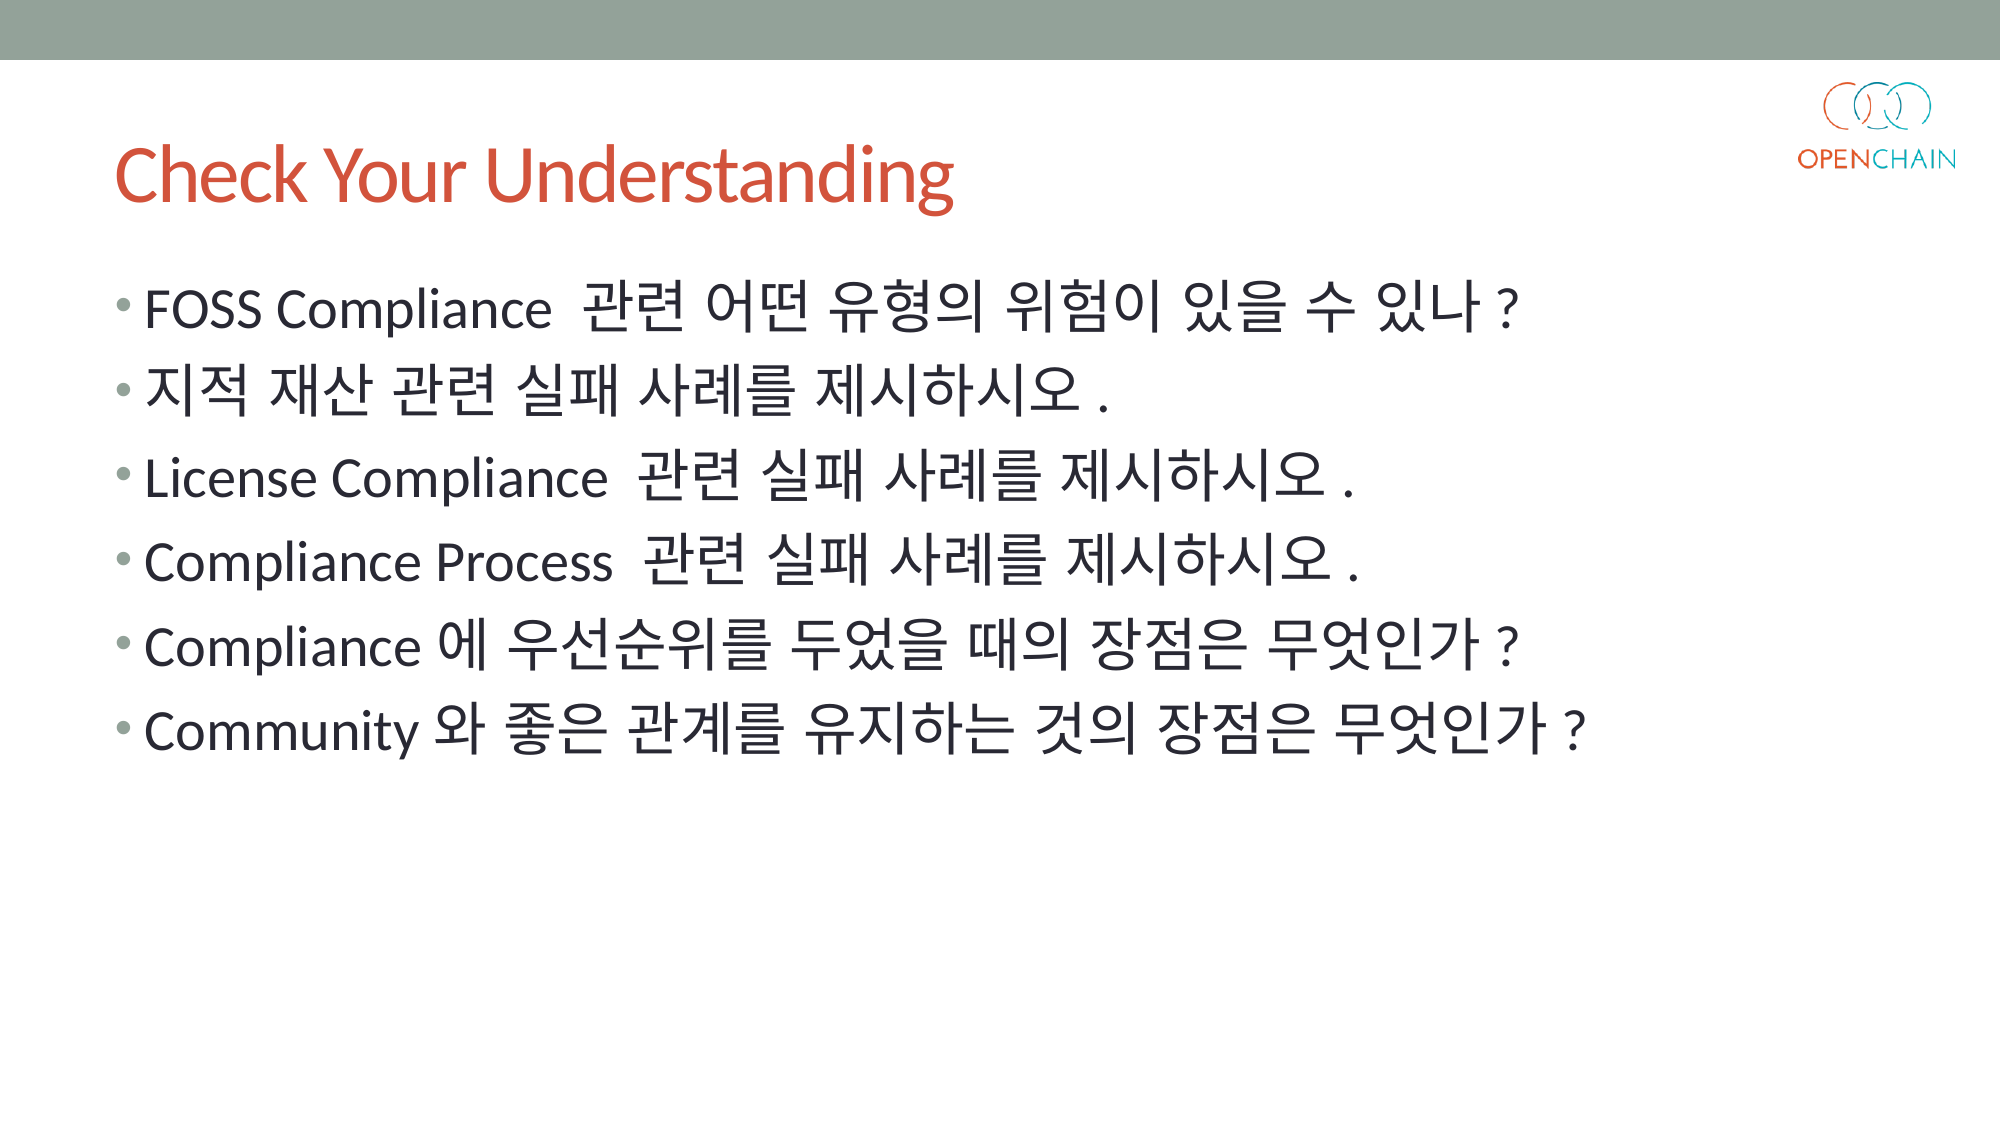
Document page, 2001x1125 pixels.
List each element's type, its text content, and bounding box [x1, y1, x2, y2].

list FOSS Compliance 관련 어떤 유형의 위험이 있을 수 있나? 지적 재산 관련 실패 사례를 제시하시오. License Compliance 관련 실패 사례를 제시하시오. Compliance Process 관련 실패 사례를 제시하시오. Compliance에 우선순위를 두었을 때의 장점은 무엇인가? Community와 좋은 관계를 유지하는 것의 장점은 무엇인가? [99, 262, 1900, 1063]
title Check Your Understanding [99, 87, 1900, 251]
